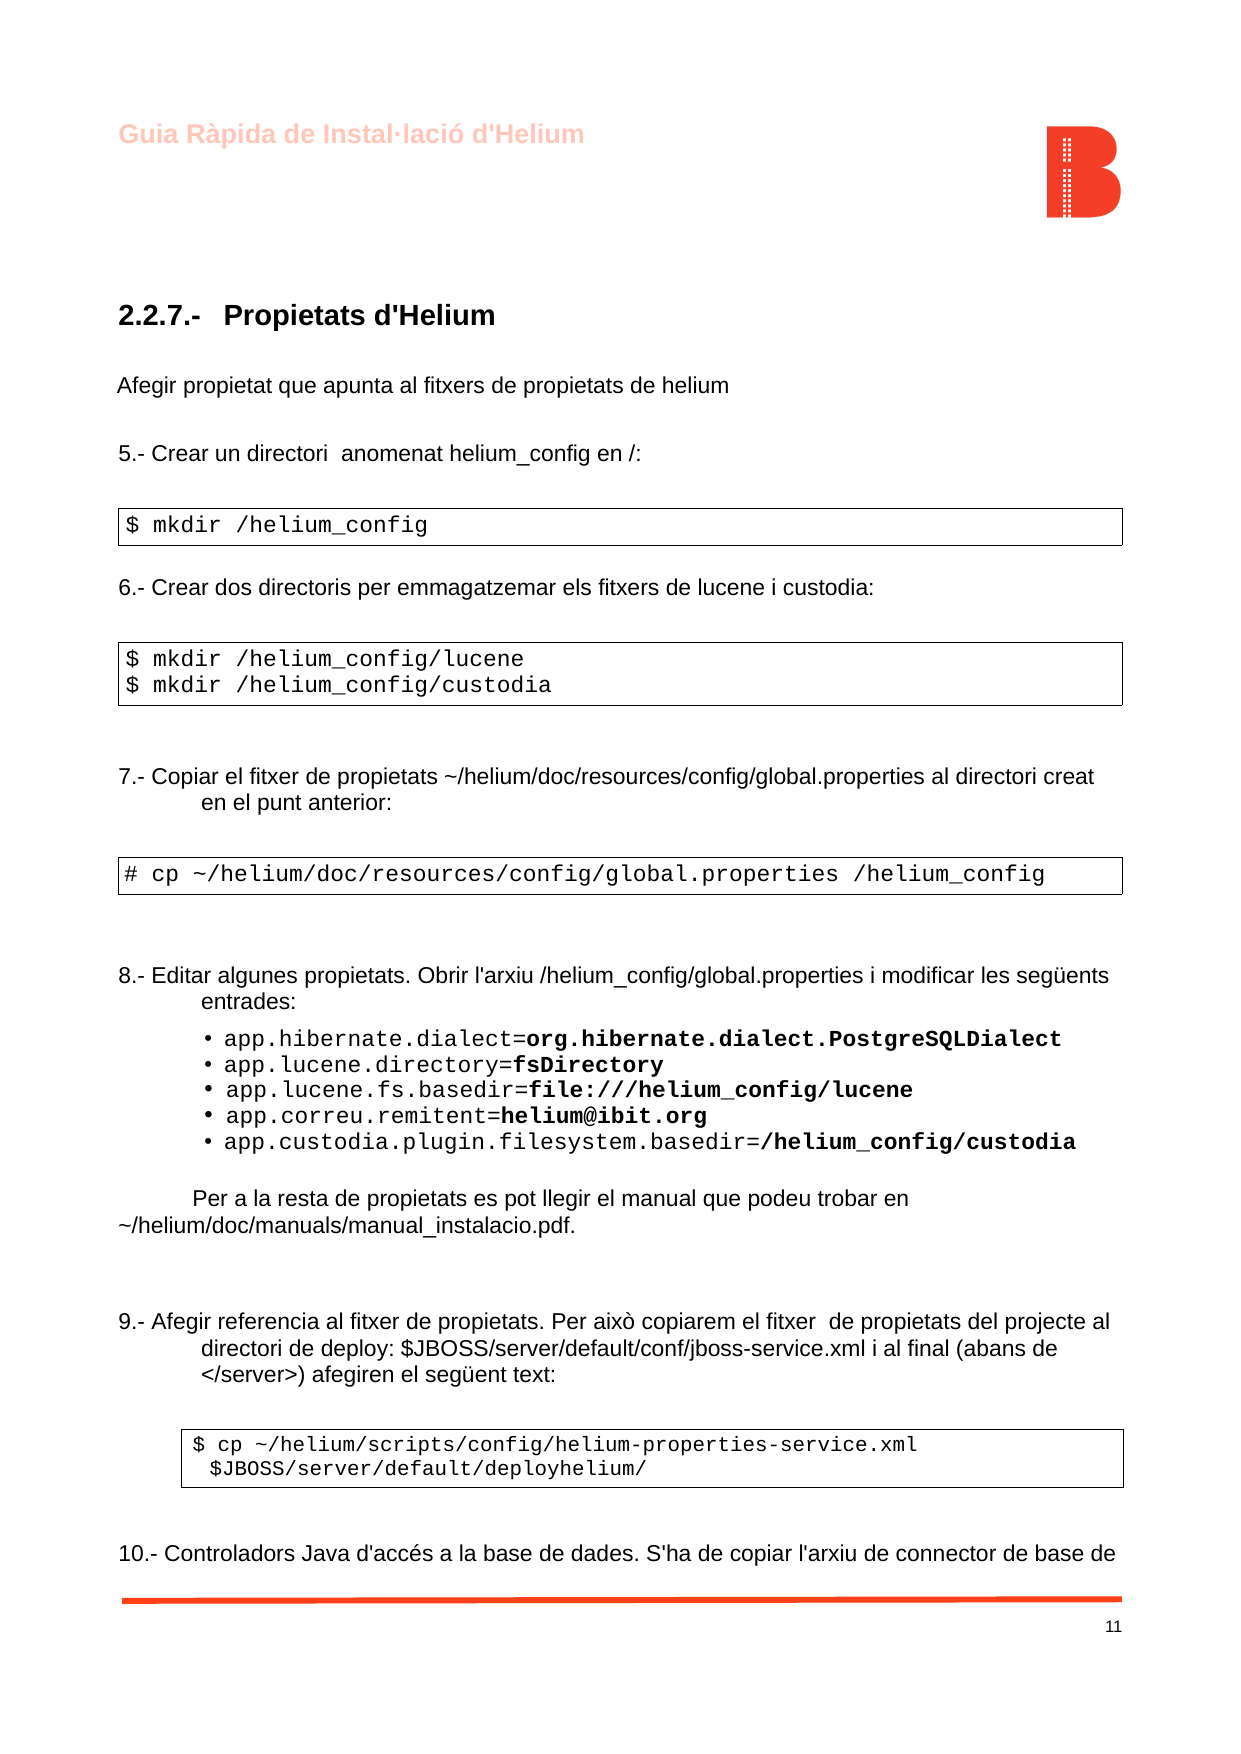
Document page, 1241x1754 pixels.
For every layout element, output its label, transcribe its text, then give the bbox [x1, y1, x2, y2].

list Crear dos directoris per emmagatzemar els fitxers de lucene i custodia: [118, 574, 1122, 600]
list Crear un directori anomenat helium_config en /: [118, 440, 1122, 466]
list Copiar el fitxer de propietats ~/helium/doc/resources/config/global.properties al directori creat en el punt anterior: [118, 763, 1122, 815]
text Per a la resta de propietats es pot llegir el manual que podeu trobar en ~/helium/doc/manuals/manual_instalacio.pdf. [118, 1185, 1122, 1238]
list app.lucene.directory=fsDirectory [192, 1053, 1122, 1079]
list Editar algunes propietats. Obrir l'arxiu /helium_config/global.properties i modificar les següents entrades: [118, 962, 1122, 1014]
text Afegir propietat que apunta al fitxers de propietats de helium [117, 372, 1122, 399]
list Afegir referencia al fitxer de propietats. Per això copiarem el fitxer de propietats del projecte al directori de deploy: $JBOSS/server/default/conf/jboss-service.xml i al final (abans de </server>) afegiren el següent text: [118, 1308, 1122, 1387]
table_header # cp ~/helium/doc/resources/config/global.properties /helium_config [119, 858, 1122, 894]
list Controladors Java d'accés a la base de dades. S'ha de copiar l'arxiu de connector de base de [118, 1540, 1122, 1566]
list app.hibernate.dialect=org.hibernate.dialect.PostgreSQLDialect [192, 1027, 1122, 1053]
subtitle Propietats d'Helium [118, 298, 1122, 331]
list app.lucene.fs.basedir=file:///helium_config/lucene [192, 1079, 1122, 1105]
table_header $ cp ~/helium/scripts/config/helium-properties-service.xml $JBOSS/server/default/deployhelium/ [182, 1430, 1123, 1487]
table_header $ mkdir /helium_config [119, 509, 1122, 545]
picture [1036, 124, 1130, 221]
list app.correu.remitent=helium@ibit.org [192, 1105, 1122, 1131]
table_header $ mkdir /helium_config/lucene $ mkdir /helium_config/custodia [119, 643, 1122, 705]
list app.custodia.plugin.filesystem.basedir=/helium_config/custodia [192, 1131, 1122, 1157]
